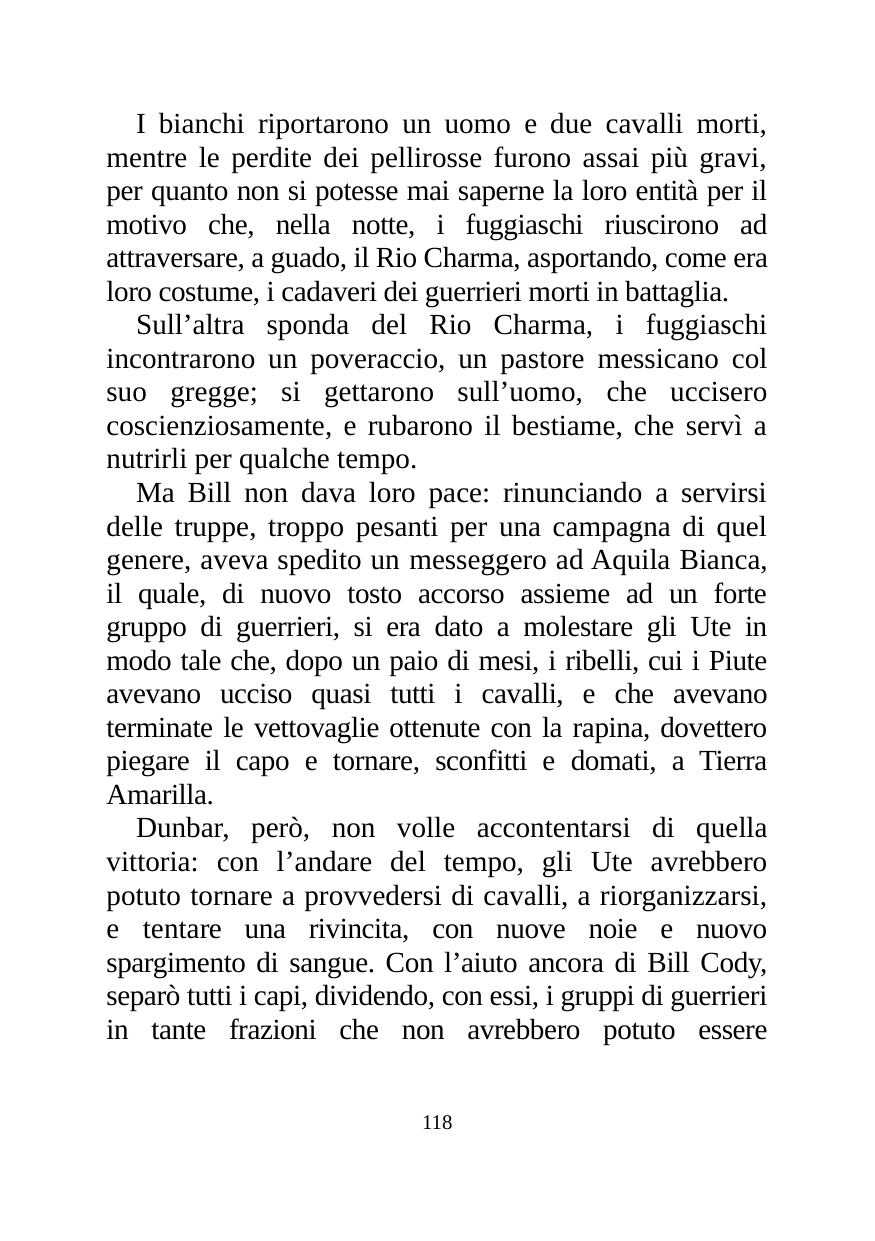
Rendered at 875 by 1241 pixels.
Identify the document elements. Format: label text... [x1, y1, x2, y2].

text I bianchi riportarono un uomo e due cavalli morti, mentre le perdite dei pellirosse furono assai più gravi, per quanto non si potesse mai saperne la loro entità per il motivo che, nella notte, i fuggiaschi riuscirono ad attraversare, a guado, il Rio Charma, asportando, come era loro costume, i cadaveri dei guerrieri morti in battaglia. [106, 106, 768, 307]
text Dunbar, però, non volle accontentarsi di quella vittoria: con l’andare del tempo, gli Ute avrebbero potuto tornare a provvedersi di cavalli, a riorganizzarsi, e tentare una rivincita, con nuove noie e nuovo spargimento di sangue. Con l’aiuto ancora di Bill Cody, separò tutti i capi, dividendo, con essi, i gruppi di guerrieri in tante frazioni che non avrebbero potuto essere [106, 811, 768, 1045]
text Ma Bill non dava loro pace: rinunciando a servirsi delle truppe, troppo pesanti per una campagna di quel genere, aveva spedito un messeggero ad Aquila Bianca, il quale, di nuovo tosto accorso assieme ad un forte gruppo di guerrieri, si era dato a molestare gli Ute in modo tale che, dopo un paio di mesi, i ribelli, cui i Piute avevano ucciso quasi tutti i cavalli, e che avevano terminate le vettovaglie ottenute con la rapina, dovettero piegare il capo e tornare, sconfitti e domati, a Tierra Amarilla. [106, 475, 768, 811]
text Sull’altra sponda del Rio Charma, i fuggiaschi incontrarono un poveraccio, un pastore messicano col suo gregge; si gettarono sull’uomo, che uccisero coscienziosamente, e rubarono il bestiame, che servì a nutrirli per qualche tempo. [106, 307, 768, 475]
